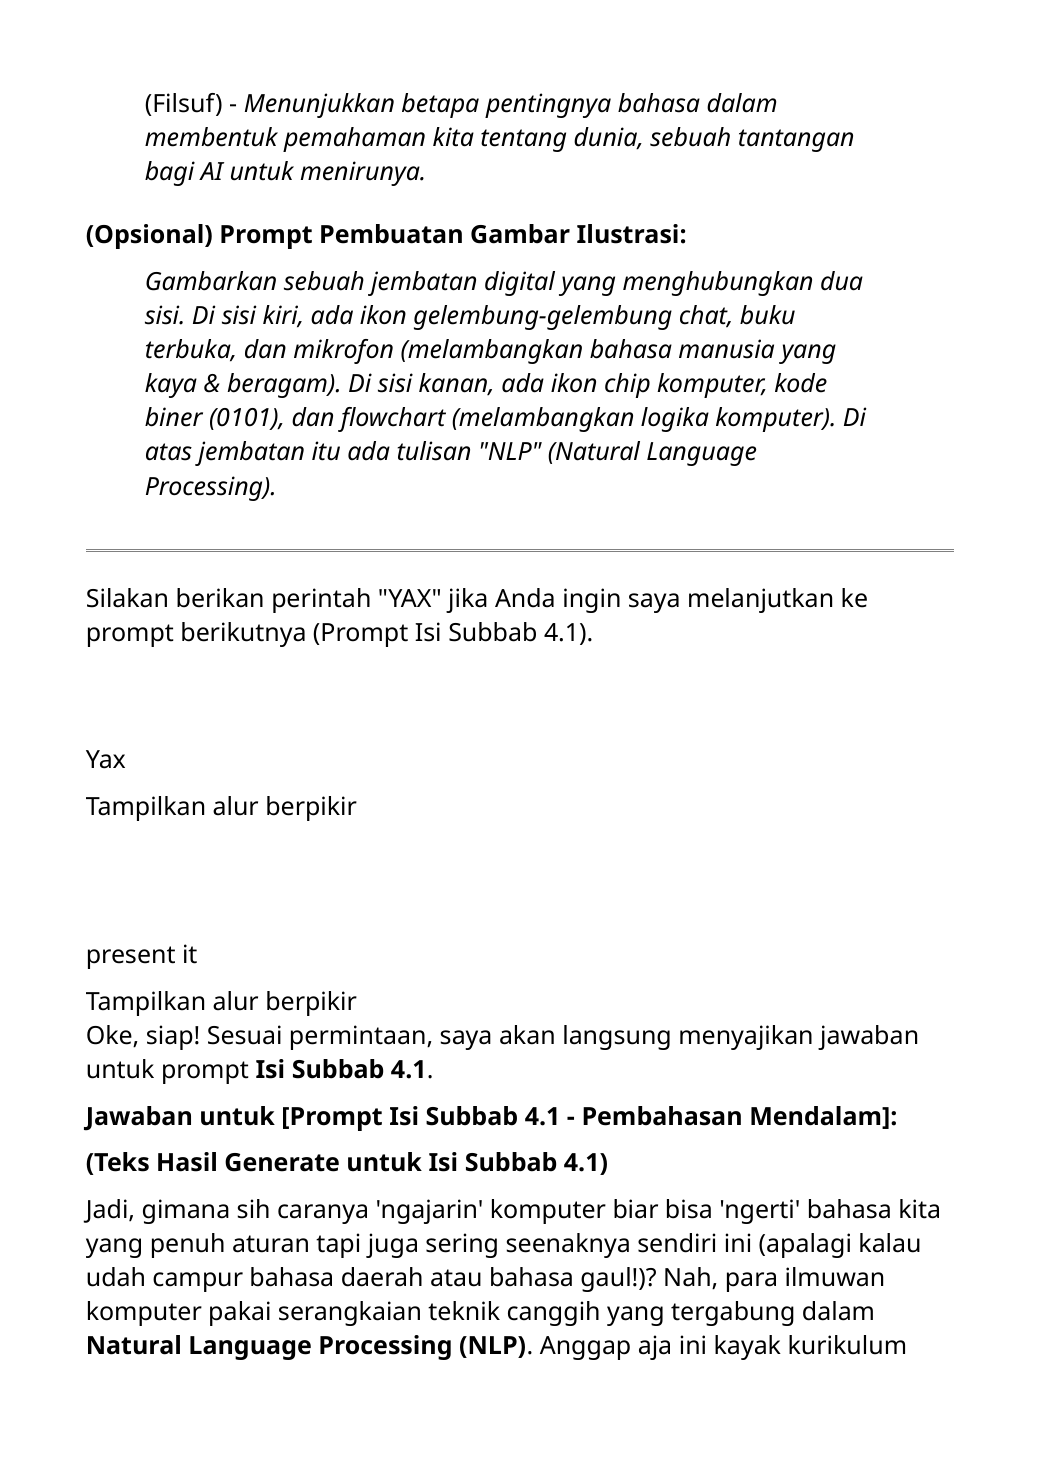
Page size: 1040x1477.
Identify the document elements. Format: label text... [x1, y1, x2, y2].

text Yax [86, 742, 954, 776]
text Tampilkan alur berpikir [86, 984, 954, 1018]
text (Teks Hasil Generate untuk Isi Subbab 4.1) [86, 1145, 954, 1179]
text Oke, siap! Sesuai permintaan, saya akan langsung menyajikan jawaban untuk prompt Isi Subbab 4.1. [86, 1018, 954, 1086]
text Jawaban untuk [Prompt Isi Subbab 4.1 - Pembahasan Mendalam]: [86, 1098, 954, 1132]
text present it [86, 937, 954, 971]
text (Filsuf) - Menunjukkan betapa pentingnya bahasa dalam membentuk pemahaman kita tentang dunia, sebuah tantangan bagi AI untuk menirunya. [144, 86, 895, 188]
text (Opsional) Prompt Pembuatan Gambar Ilustrasi: [86, 217, 954, 251]
text Gambarkan sebuah jembatan digital yang menghubungkan dua sisi. Di sisi kiri, ada ikon gelembung-gelembung chat, buku terbuka, dan mikrofon (melambangkan bahasa manusia yang kaya & beragam). Di sisi kanan, ada ikon chip komputer, kode biner (0101), dan flowchart (melambangkan logika komputer). Di atas jembatan itu ada tulisan "NLP" (Natural Language Processing). [144, 264, 895, 502]
text Jadi, gimana sih caranya 'ngajarin' komputer biar bisa 'ngerti' bahasa kita yang penuh aturan tapi juga sering seenaknya sendiri ini (apalagi kalau udah campur bahasa daerah atau bahasa gaul!)? Nah, para ilmuwan komputer pakai serangkaian teknik canggih yang tergabung dalam Natural Language Processing (NLP). Anggap aja ini kayak kurikulum [86, 1191, 954, 1362]
text Silakan berikan perintah "YAX" jika Anda ingin saya melanjutkan ke prompt berikutnya (Prompt Isi Subbab 4.1). [86, 581, 954, 649]
text Tampilkan alur berpikir [86, 788, 954, 822]
